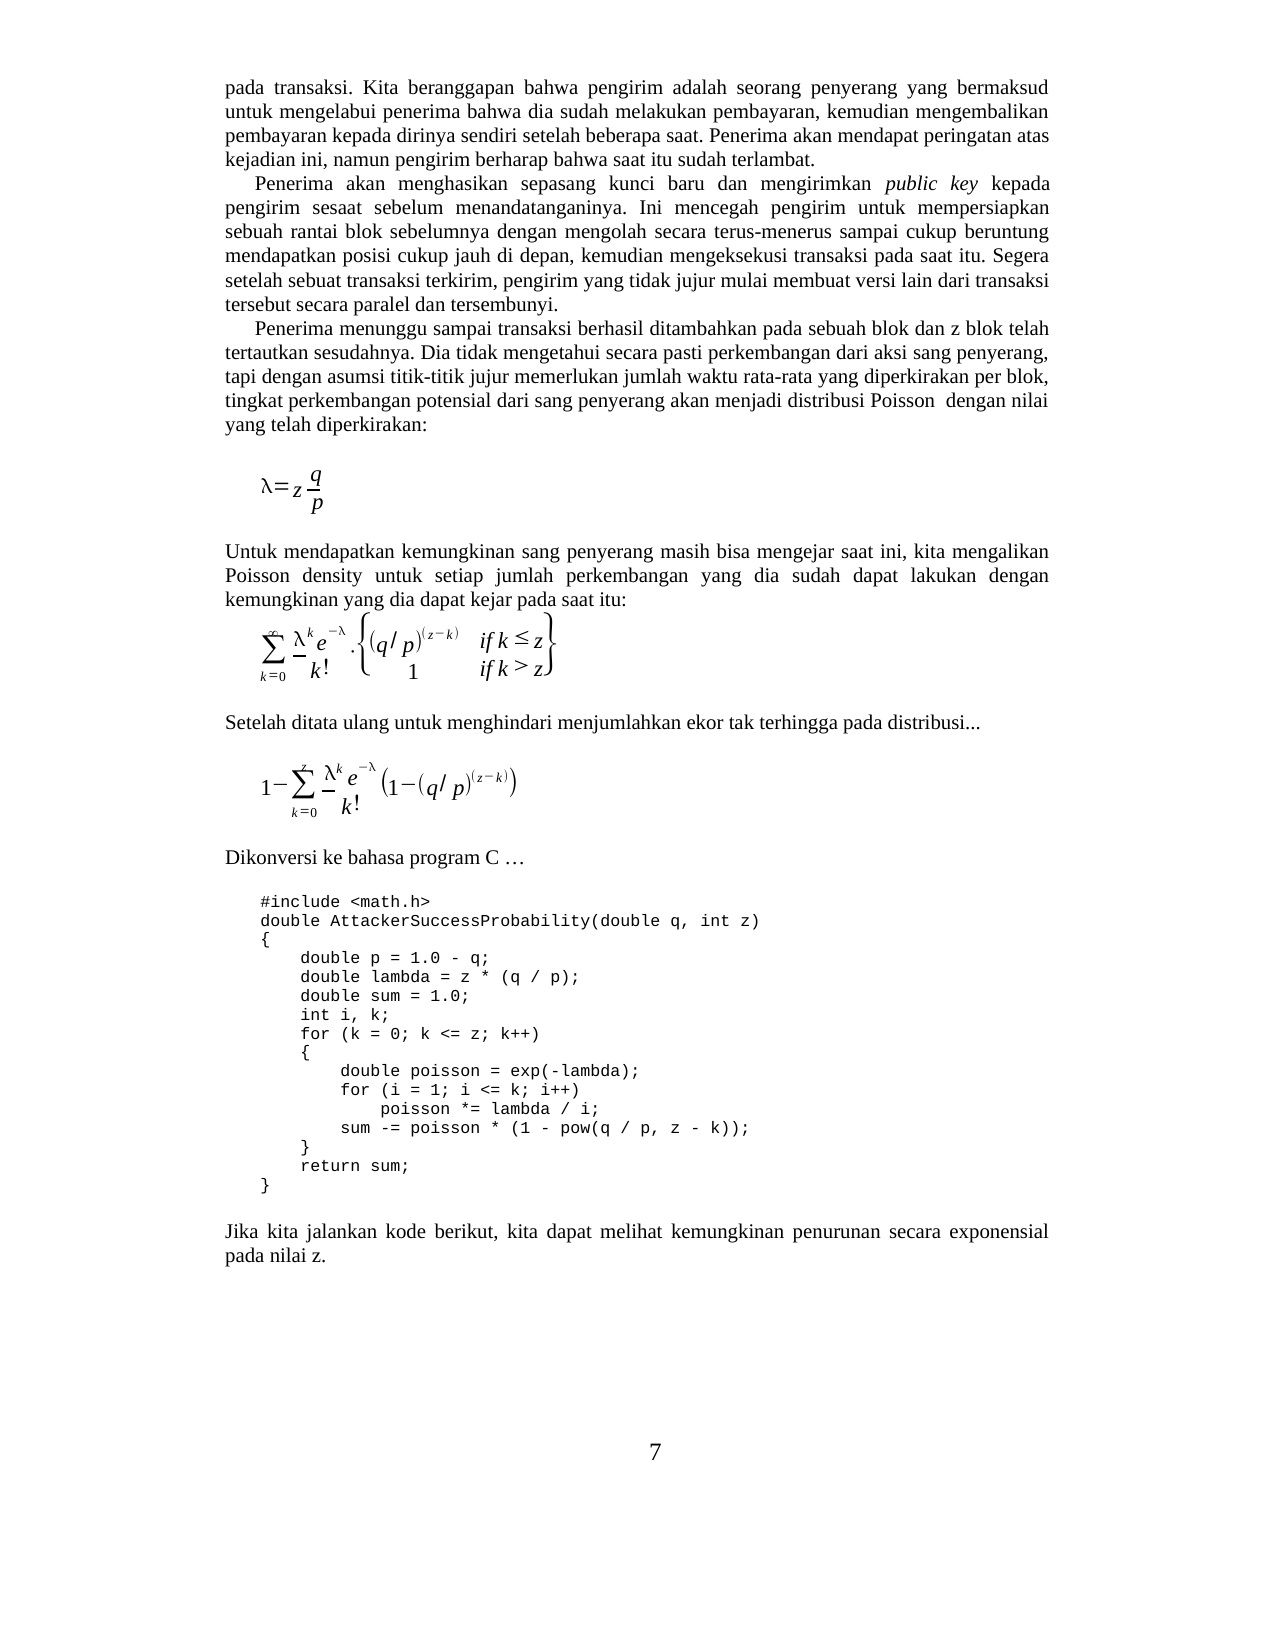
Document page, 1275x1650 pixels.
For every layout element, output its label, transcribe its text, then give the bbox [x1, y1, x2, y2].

text Untuk mendapatkan kemungkinan sang penyerang masih bisa mengejar saat ini, kita mengalikan Poisson density untuk setiap jumlah perkembangan yang dia sudah dapat lakukan dengan kemungkinan yang dia dapat kejar pada saat itu: [225, 539, 1050, 611]
text Penerima menunggu sampai transaksi berhasil ditambahkan pada sebuah blok dan z blok telah tertautkan sesudahnya. Dia tidak mengetahui secara pasti perkembangan dari aksi sang penyerang, tapi dengan asumsi titik-titik jujur memerlukan jumlah waktu rata-rata yang diperkirakan per blok, tingkat perkembangan potensial dari sang penyerang akan menjadi distribusi Poisson dengan nilai yang telah diperkirakan: [225, 316, 1050, 436]
text Setelah ditata ulang untuk menghindari menjumlahkan ekor tak terhingga pada distribusi... [225, 710, 1050, 734]
text Dikonversi ke bahasa program C … [225, 845, 1050, 869]
text Jika kita jalankan kode berikut, kita dapat melihat kemungkinan penurunan secara exponensial pada nilai z. [225, 1219, 1050, 1267]
text pada transaksi. Kita beranggapan bahwa pengirim adalah seorang penyerang yang bermaksud untuk mengelabui penerima bahwa dia sudah melakukan pembayaran, kemudian mengembalikan pembayaran kepada dirinya sendiri setelah beberapa saat. Penerima akan mendapat peringatan atas kejadian ini, namun pengirim berharap bahwa saat itu sudah terlambat. [225, 75, 1050, 171]
text Penerima akan menghasikan sepasang kunci baru dan mengirimkan public key kepada pengirim sesaat sebelum menandatanganinya. Ini mencegah pengirim untuk mempersiapkan sebuah rantai blok sebelumnya dengan mengolah secara terus-menerus sampai cukup beruntung mendapatkan posisi cukup jauh di depan, kemudian mengeksekusi transaksi pada saat itu. Segera setelah sebuat transaksi terkirim, pengirim yang tidak jujur mulai membuat versi lain dari transaksi tersebut secara paralel dan tersembunyi. [225, 171, 1050, 316]
